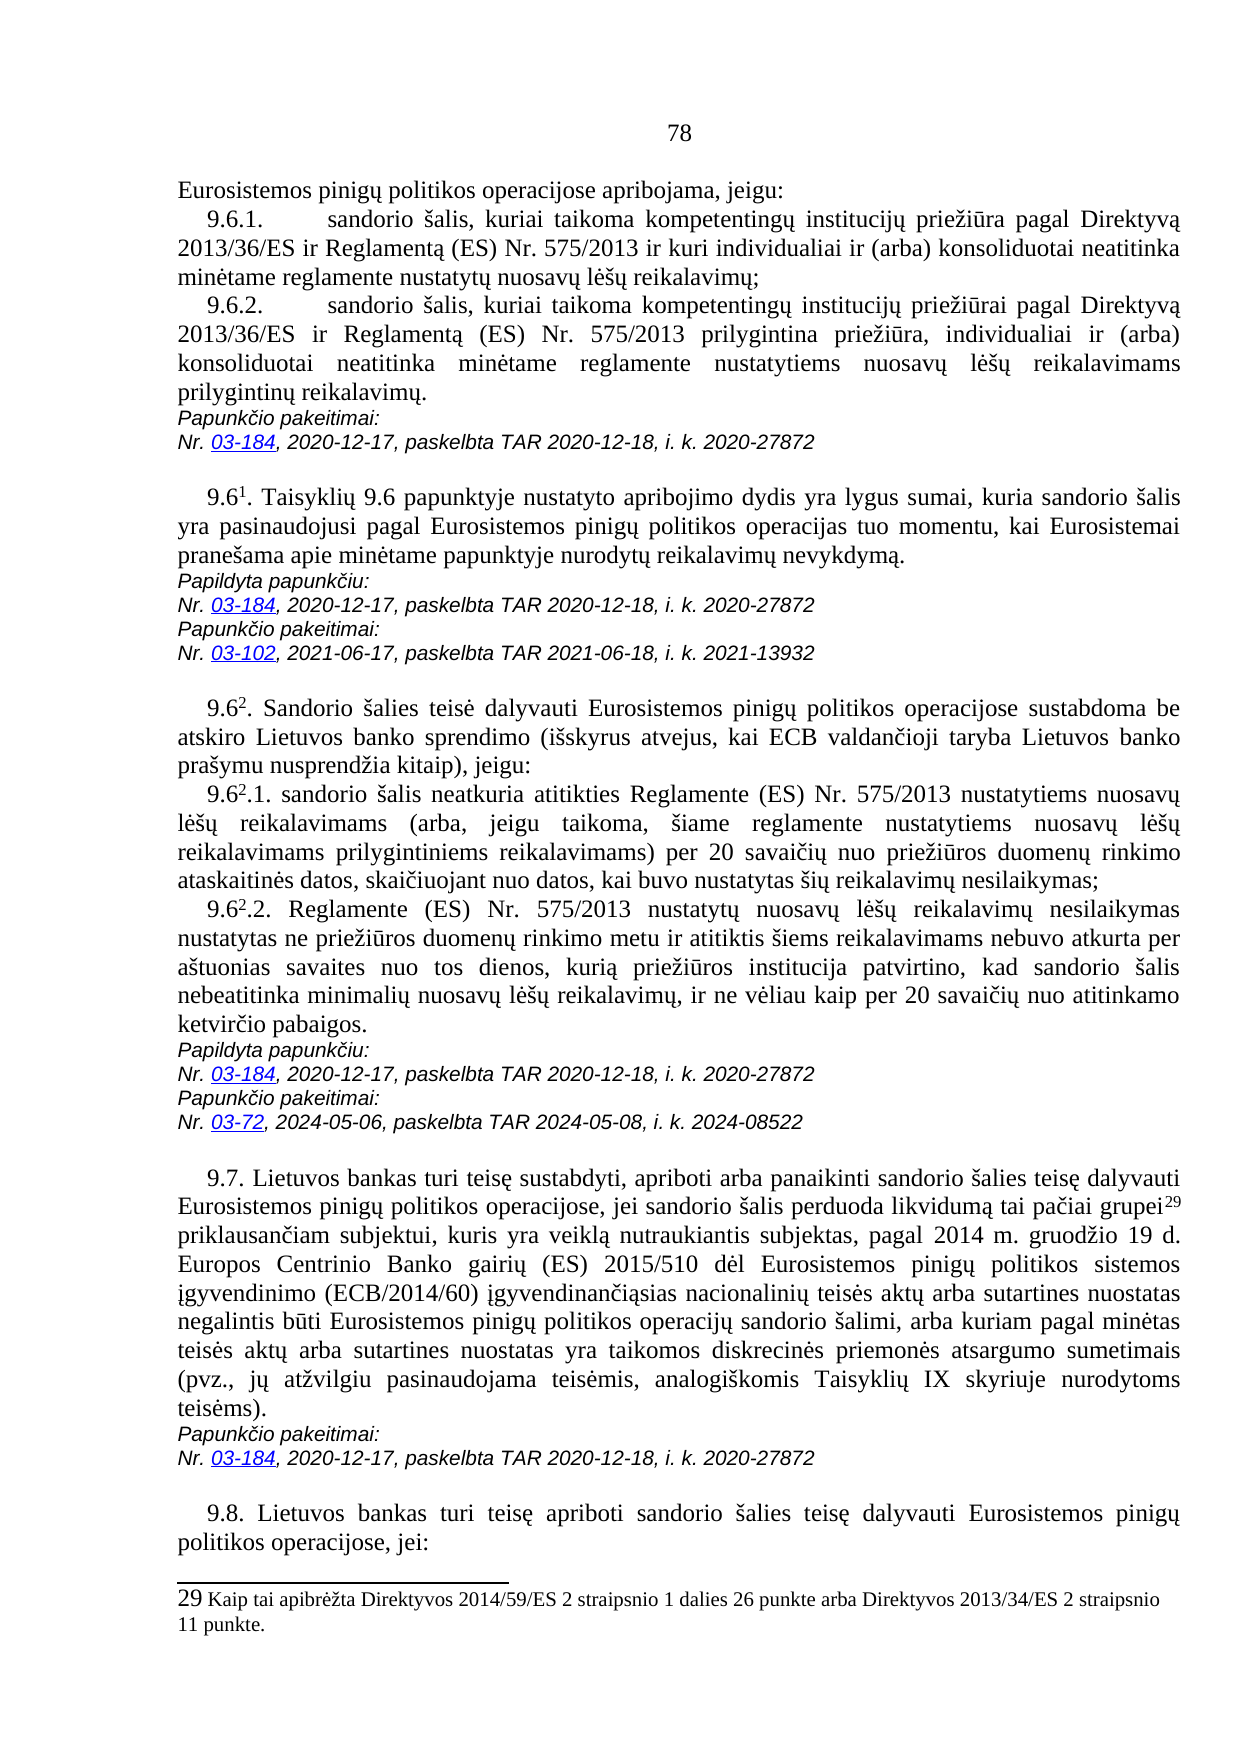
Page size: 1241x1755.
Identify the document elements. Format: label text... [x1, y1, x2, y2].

text 9.7. Lietuvos bankas turi teisę sustabdyti, apriboti arba panaikinti sandorio šalies teisę dalyvauti Eurosistemos pinigų politikos operacijose, jei sandorio šalis perduoda likvidumą tai pačiai grupei priklausančiam subjektui, kuris yra veiklą nutraukiantis subjektas, pagal 2014 m. gruodžio 19 d. Europos Centrinio Banko gairių (ES) 2015/510 dėl Eurosistemos pinigų politikos sistemos įgyvendinimo (ECB/2014/60) įgyvendinančiąsias nacionalinių teisės aktų arba sutartines nuostatas negalintis būti Eurosistemos pinigų politikos operacijų sandorio šalimi, arba kuriam pagal minėtas teisės aktų arba sutartines nuostatas yra taikomos diskrecinės priemonės atsargumo sumetimais (pvz., jų atžvilgiu pasinaudojama teisėmis, analogiškomis Taisyklių IX skyriuje nurodytoms teisėms). [177, 1163, 1181, 1421]
text Kaip tai apibrėžta Direktyvos 2014/59/ES 2 straipsnio 1 dalies 26 punkte arba Direktyvos 2013/34/ES 2 straipsnio 11 punkte. [177, 1583, 1181, 1636]
text Nr. 03-184, 2020-12-17, paskelbta TAR 2020-12-18, i. k. 2020-27872 [177, 429, 1181, 453]
text 9.62.2. Reglamente (ES) Nr. 575/2013 nustatytų nuosavų lėšų reikalavimų nesilaikymas nustatytas ne priežiūros duomenų rinkimo metu ir atitiktis šiems reikalavimams nebuvo atkurta per aštuonias savaites nuo tos dienos, kurią priežiūros institucija patvirtino, kad sandorio šalis nebeatitinka minimalių nuosavų lėšų reikalavimų, ir ne vėliau kaip per 20 savaičių nuo atitinkamo ketvirčio pabaigos. [177, 894, 1181, 1038]
text 9.6.2. sandorio šalis, kuriai taikoma kompetentingų institucijų priežiūrai pagal Direktyvą 2013/36/ES ir Reglamentą (ES) Nr. 575/2013 prilygintina priežiūra, individualiai ir (arba) konsoliduotai neatitinka minėtame reglamente nustatytiems nuosavų lėšų reikalavimams prilygintinų reikalavimų. [177, 291, 1181, 406]
text Eurosistemos pinigų politikos operacijose apribojama, jeigu: [177, 176, 1181, 204]
text 9.8. Lietuvos bankas turi teisę apriboti sandorio šalies teisę dalyvauti Eurosistemos pinigų politikos operacijose, jei: [177, 1498, 1181, 1556]
text Papildyta papunkčiu: [177, 568, 1181, 592]
text Nr. 03-102, 2021-06-17, paskelbta TAR 2021-06-18, i. k. 2021-13932 [177, 640, 1181, 664]
text Papildyta papunkčiu: [177, 1038, 1181, 1062]
text Nr. 03-184, 2020-12-17, paskelbta TAR 2020-12-18, i. k. 2020-27872 [177, 1445, 1181, 1469]
text Papunkčio pakeitimai: [177, 1086, 1181, 1110]
text Nr. 03-72, 2024-05-06, paskelbta TAR 2024-05-08, i. k. 2024-08522 [177, 1110, 1181, 1134]
text Papunkčio pakeitimai: [177, 616, 1181, 640]
text Nr. 03-184, 2020-12-17, paskelbta TAR 2020-12-18, i. k. 2020-27872 [177, 1062, 1181, 1086]
text Papunkčio pakeitimai: [177, 1421, 1181, 1445]
text 9.62. Sandorio šalies teisė dalyvauti Eurosistemos pinigų politikos operacijose sustabdoma be atskiro Lietuvos banko sprendimo (išskyrus atvejus, kai ECB valdančioji taryba Lietuvos banko prašymu nusprendžia kitaip), jeigu: [177, 693, 1181, 779]
text 9.61. Taisyklių 9.6 papunktyje nustatyto apribojimo dydis yra lygus sumai, kuria sandorio šalis yra pasinaudojusi pagal Eurosistemos pinigų politikos operacijas tuo momentu, kai Eurosistemai pranešama apie minėtame papunktyje nurodytų reikalavimų nevykdymą. [177, 482, 1181, 568]
text 9.62.1. sandorio šalis neatkuria atitikties Reglamente (ES) Nr. 575/2013 nustatytiems nuosavų lėšų reikalavimams (arba, jeigu taikoma, šiame reglamente nustatytiems nuosavų lėšų reikalavimams prilygintiniems reikalavimams) per 20 savaičių nuo priežiūros duomenų rinkimo ataskaitinės datos, skaičiuojant nuo datos, kai buvo nustatytas šių reikalavimų nesilaikymas; [177, 779, 1181, 894]
text Nr. 03-184, 2020-12-17, paskelbta TAR 2020-12-18, i. k. 2020-27872 [177, 592, 1181, 616]
text 9.6.1. sandorio šalis, kuriai taikoma kompetentingų institucijų priežiūra pagal Direktyvą 2013/36/ES ir Reglamentą (ES) Nr. 575/2013 ir kuri individualiai ir (arba) konsoliduotai neatitinka minėtame reglamente nustatytų nuosavų lėšų reikalavimų; [177, 204, 1181, 291]
text Papunkčio pakeitimai: [177, 406, 1181, 429]
